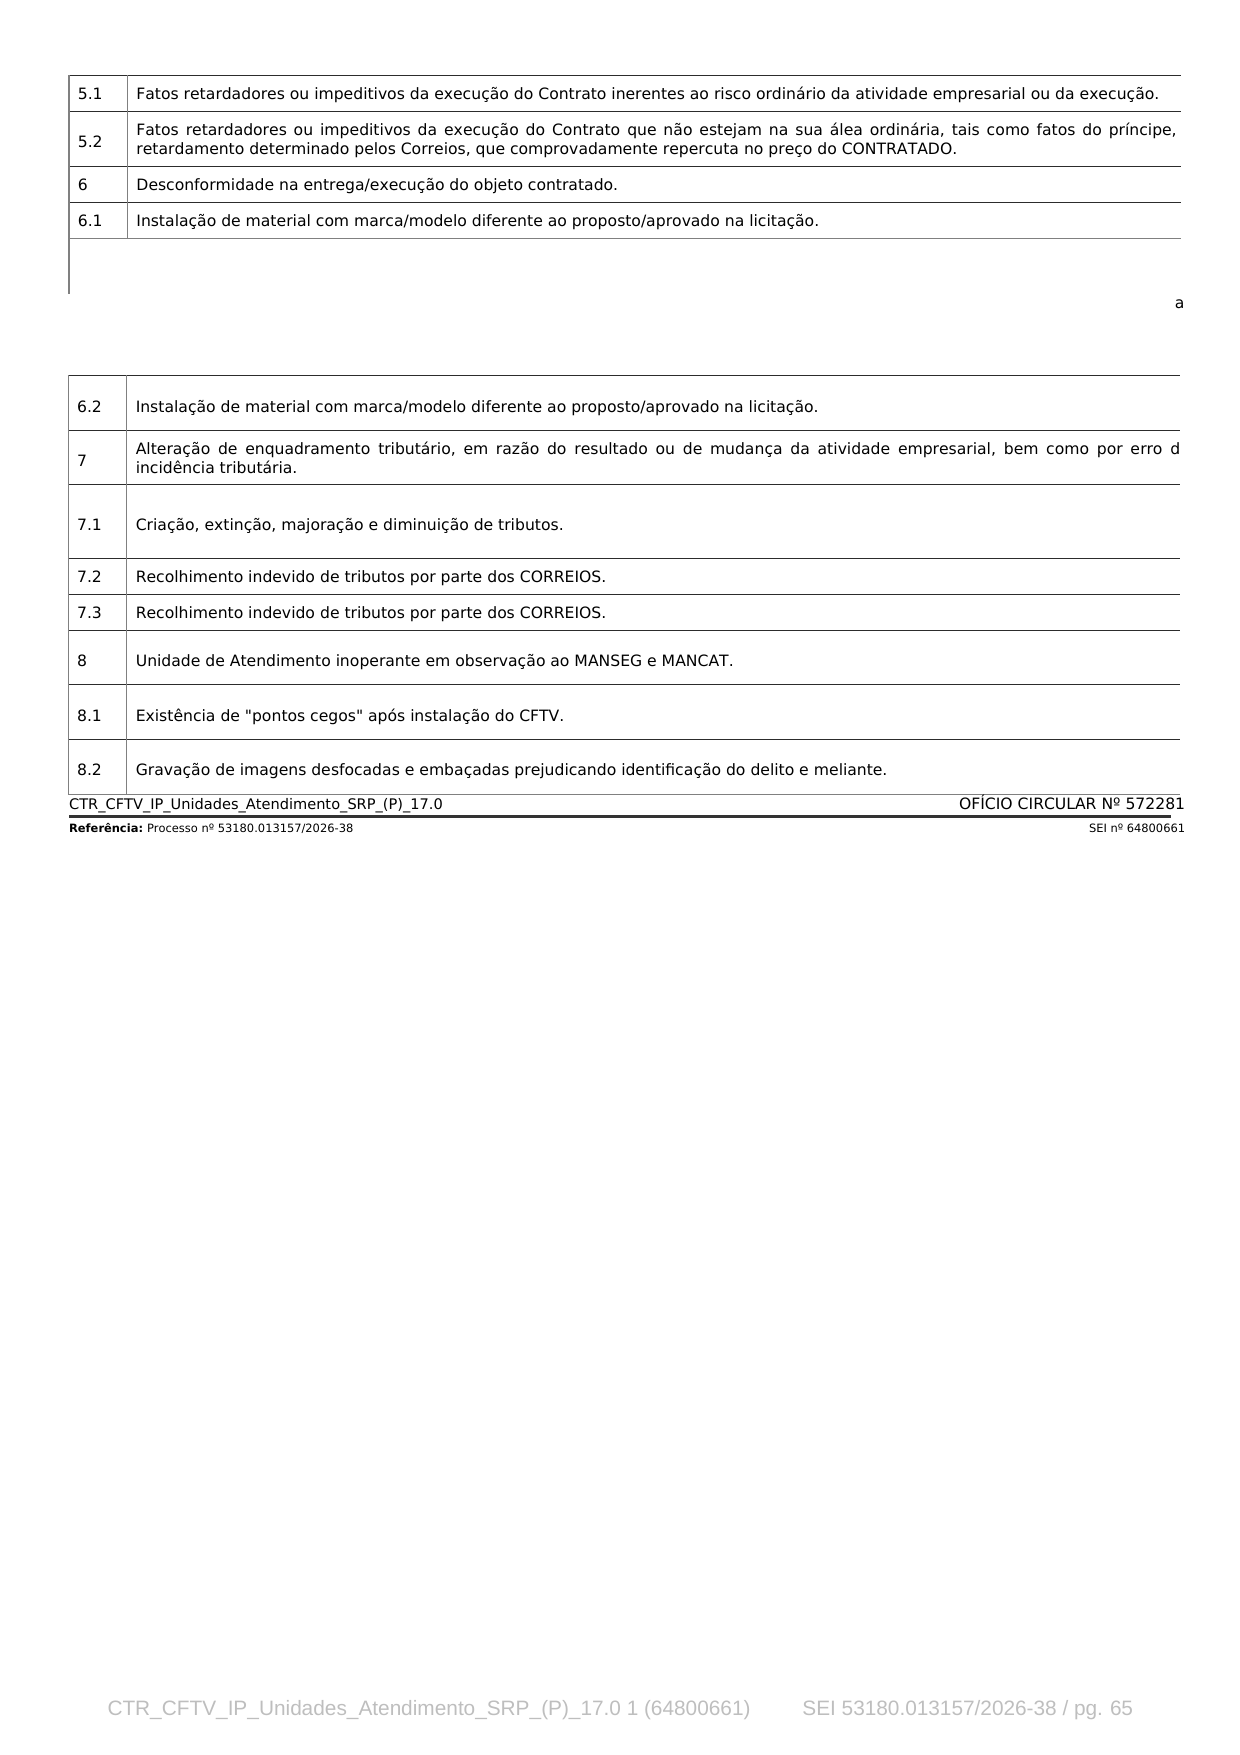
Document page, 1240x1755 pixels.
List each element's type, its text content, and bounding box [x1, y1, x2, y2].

table_cell Existência de "pontos cegos" após instalação do CFTV. [127, 685, 1180, 739]
table_cell 5.2 [70, 112, 127, 166]
table_header Instalação de material com marca/modelo diferente ao proposto/aprovado na licitação. [127, 376, 1180, 430]
table_cell 7.3 [69, 595, 126, 630]
table_cell [70, 239, 1181, 294]
table_cell 6.1 [70, 203, 127, 238]
table_cell 8.1 [69, 685, 126, 739]
table_header 6.2 [69, 376, 126, 430]
table_cell Fatos retardadores ou impeditivos da execução do Contrato inerentes ao risco ordinário da atividade empresarial ou da execução. [128, 76, 1181, 111]
table_cell 7.2 [69, 559, 126, 594]
text Referência: Processo nº 53180.013157/2026-38 SEI nº 64800661 [69, 822, 1185, 835]
table_cell Instalação de material com marca/modelo diferente ao proposto/aprovado na licitação. [128, 203, 1181, 238]
table_cell 8.2 [69, 740, 126, 794]
table_cell 8 [69, 631, 126, 684]
table_cell Criação, extinção, majoração e diminuição de tributos. [127, 485, 1180, 558]
table_cell Recolhimento indevido de tributos por parte dos CORREIOS. [127, 595, 1180, 630]
table_cell Gravação de imagens desfocadas e embaçadas prejudicando identificação do delito e meliante. [127, 740, 1180, 794]
text a [69, 294, 1184, 312]
table_cell Desconformidade na entrega/execução do objeto contratado. [128, 167, 1181, 202]
table_cell Fatos retardadores ou impeditivos da execução do Contrato que não estejam na sua álea ordinária, tais como fatos do príncipe, retardamento determinado pelos Correios, que comprovadamente repercuta no preço do CONTRATADO. [128, 112, 1181, 166]
table_cell Unidade de Atendimento inoperante em observação ao MANSEG e MANCAT. [127, 631, 1180, 684]
table_cell 6 [70, 167, 127, 202]
table_cell Recolhimento indevido de tributos por parte dos CORREIOS. [127, 559, 1180, 594]
table_cell 5.1 [70, 76, 127, 111]
table_cell Alteração de enquadramento tributário, em razão do resultado ou de mudança da atividade empresarial, bem como por erro d incidência tributária. [127, 431, 1180, 484]
table_cell 7 [69, 431, 126, 484]
table_cell 7.1 [69, 485, 126, 558]
text CTR_CFTV_IP_Unidades_Atendimento_SRP_(P)_17.0 OFÍCIO CIRCULAR Nº 572281 [69, 795, 1185, 813]
